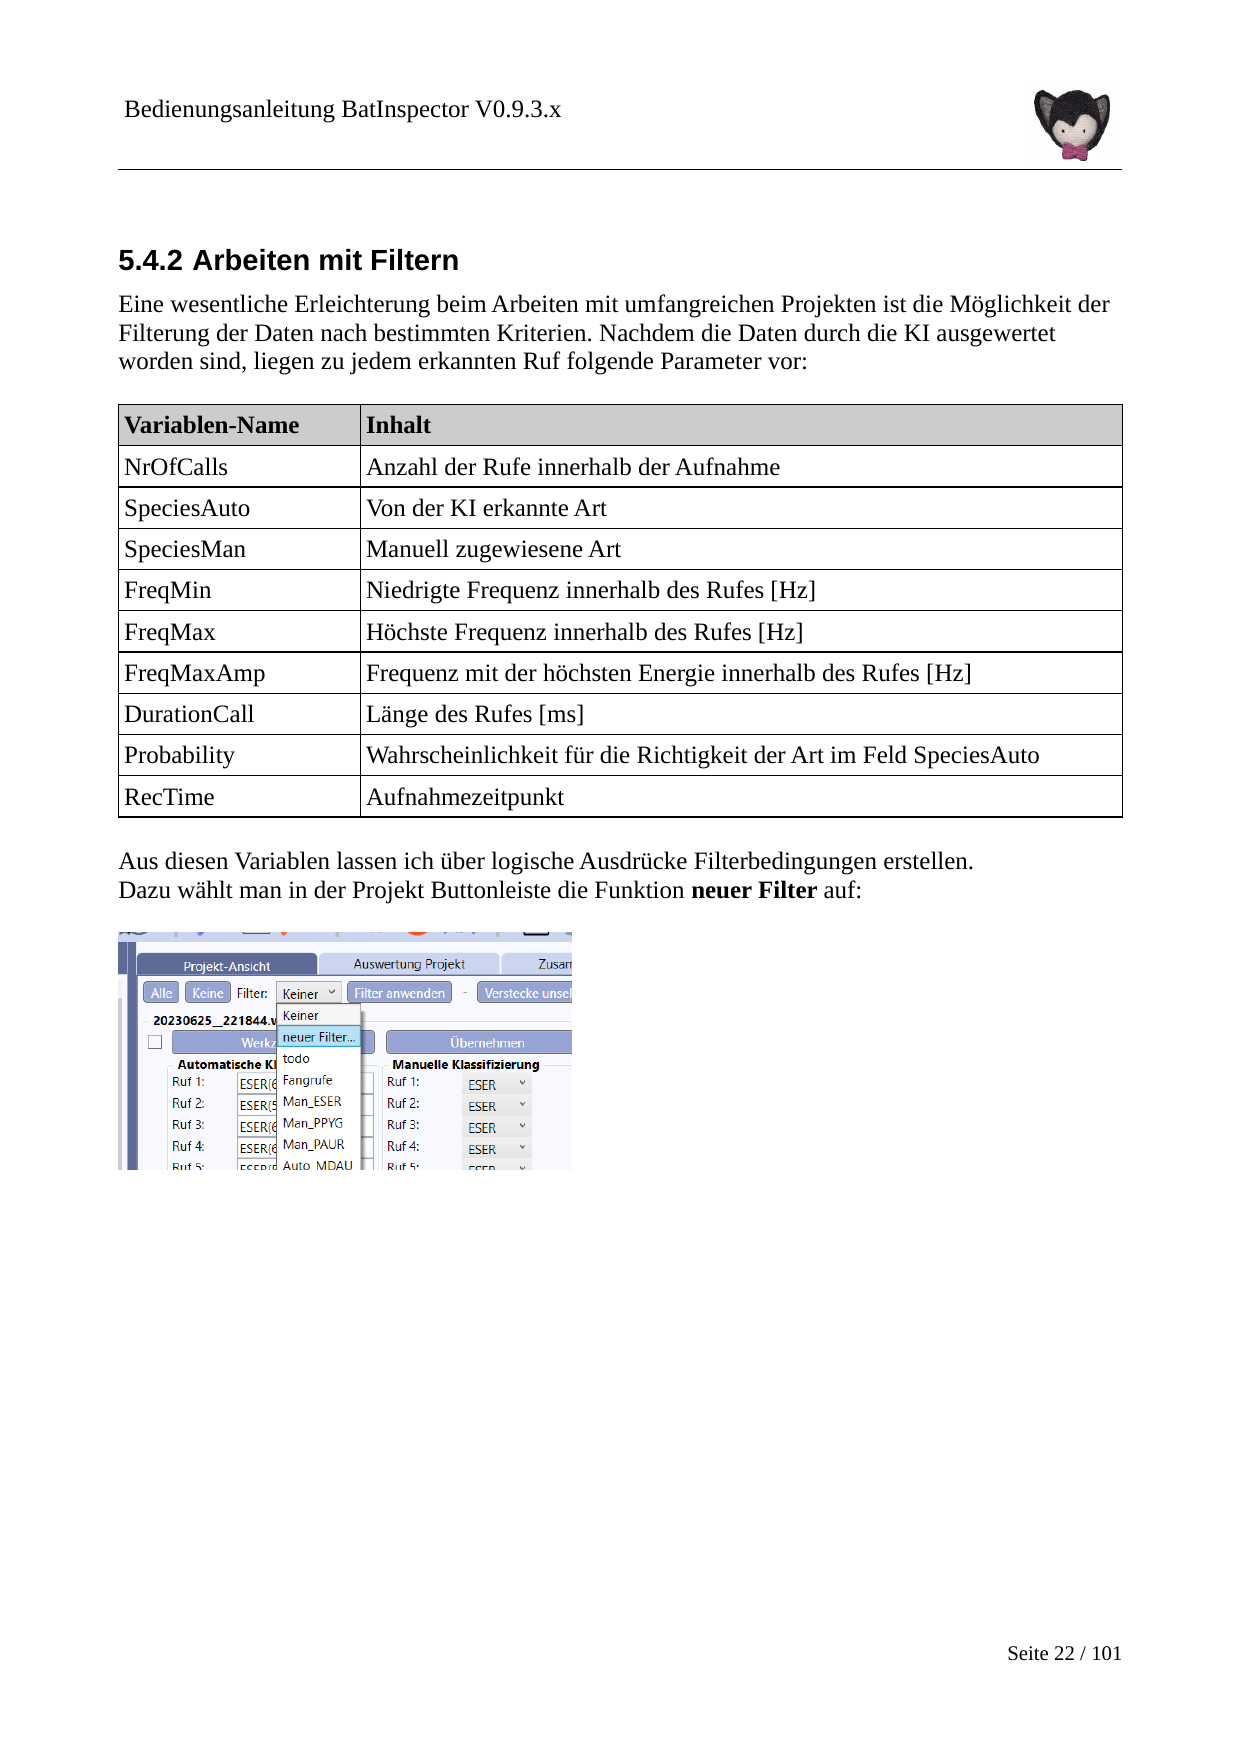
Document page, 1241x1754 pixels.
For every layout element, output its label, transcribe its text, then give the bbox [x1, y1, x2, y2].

picture [1030, 80, 1119, 169]
table_cell RecTime [119, 776, 360, 816]
table_cell DurationCall [119, 694, 360, 734]
table_cell Anzahl der Rufe innerhalb der Aufnahme [361, 446, 1122, 486]
table_cell Aufnahmezeitpunkt [361, 776, 1122, 816]
table_header Inhalt [361, 405, 1122, 445]
table_cell Frequenz mit der höchsten Energie innerhalb des Rufes [Hz] [361, 653, 1122, 693]
table_cell FreqMaxAmp [119, 653, 360, 693]
table_cell SpeciesAuto [119, 488, 360, 528]
table_cell Manuell zugewiesene Art [361, 529, 1122, 569]
table_cell Niedrigte Frequenz innerhalb des Rufes [Hz] [361, 570, 1122, 610]
table_cell Länge des Rufes [ms] [361, 694, 1122, 734]
table_cell FreqMin [119, 570, 360, 610]
text Eine wesentliche Erleichterung beim Arbeiten mit umfangreichen Projekten ist die Möglichkeit der Filterung der Daten nach bestimmten Kriterien. Nachdem die Daten durch die KI ausgewertet worden sind, liegen zu jedem erkannten Ruf folgende Parameter vor: [118, 289, 1122, 375]
table_cell Höchste Frequenz innerhalb des Rufes [Hz] [361, 611, 1122, 651]
text Dazu wählt man in der Projekt Buttonleiste die Funktion neuer Filter auf: [118, 875, 1122, 904]
table_header Variablen-Name [119, 405, 360, 445]
table_cell NrOfCalls [119, 446, 360, 486]
subtitle Arbeiten mit Filtern [118, 243, 1122, 276]
table_cell Wahrscheinlichkeit für die Richtigkeit der Art im Feld SpeciesAuto [361, 735, 1122, 775]
table_cell FreqMax [119, 611, 360, 651]
table_cell Probability [119, 735, 360, 775]
picture [118, 932, 572, 1170]
text Aus diesen Variablen lassen ich über logische Ausdrücke Filterbedingungen erstellen. [118, 846, 1122, 875]
table_cell Von der KI erkannte Art [361, 488, 1122, 528]
table_cell SpeciesMan [119, 529, 360, 569]
